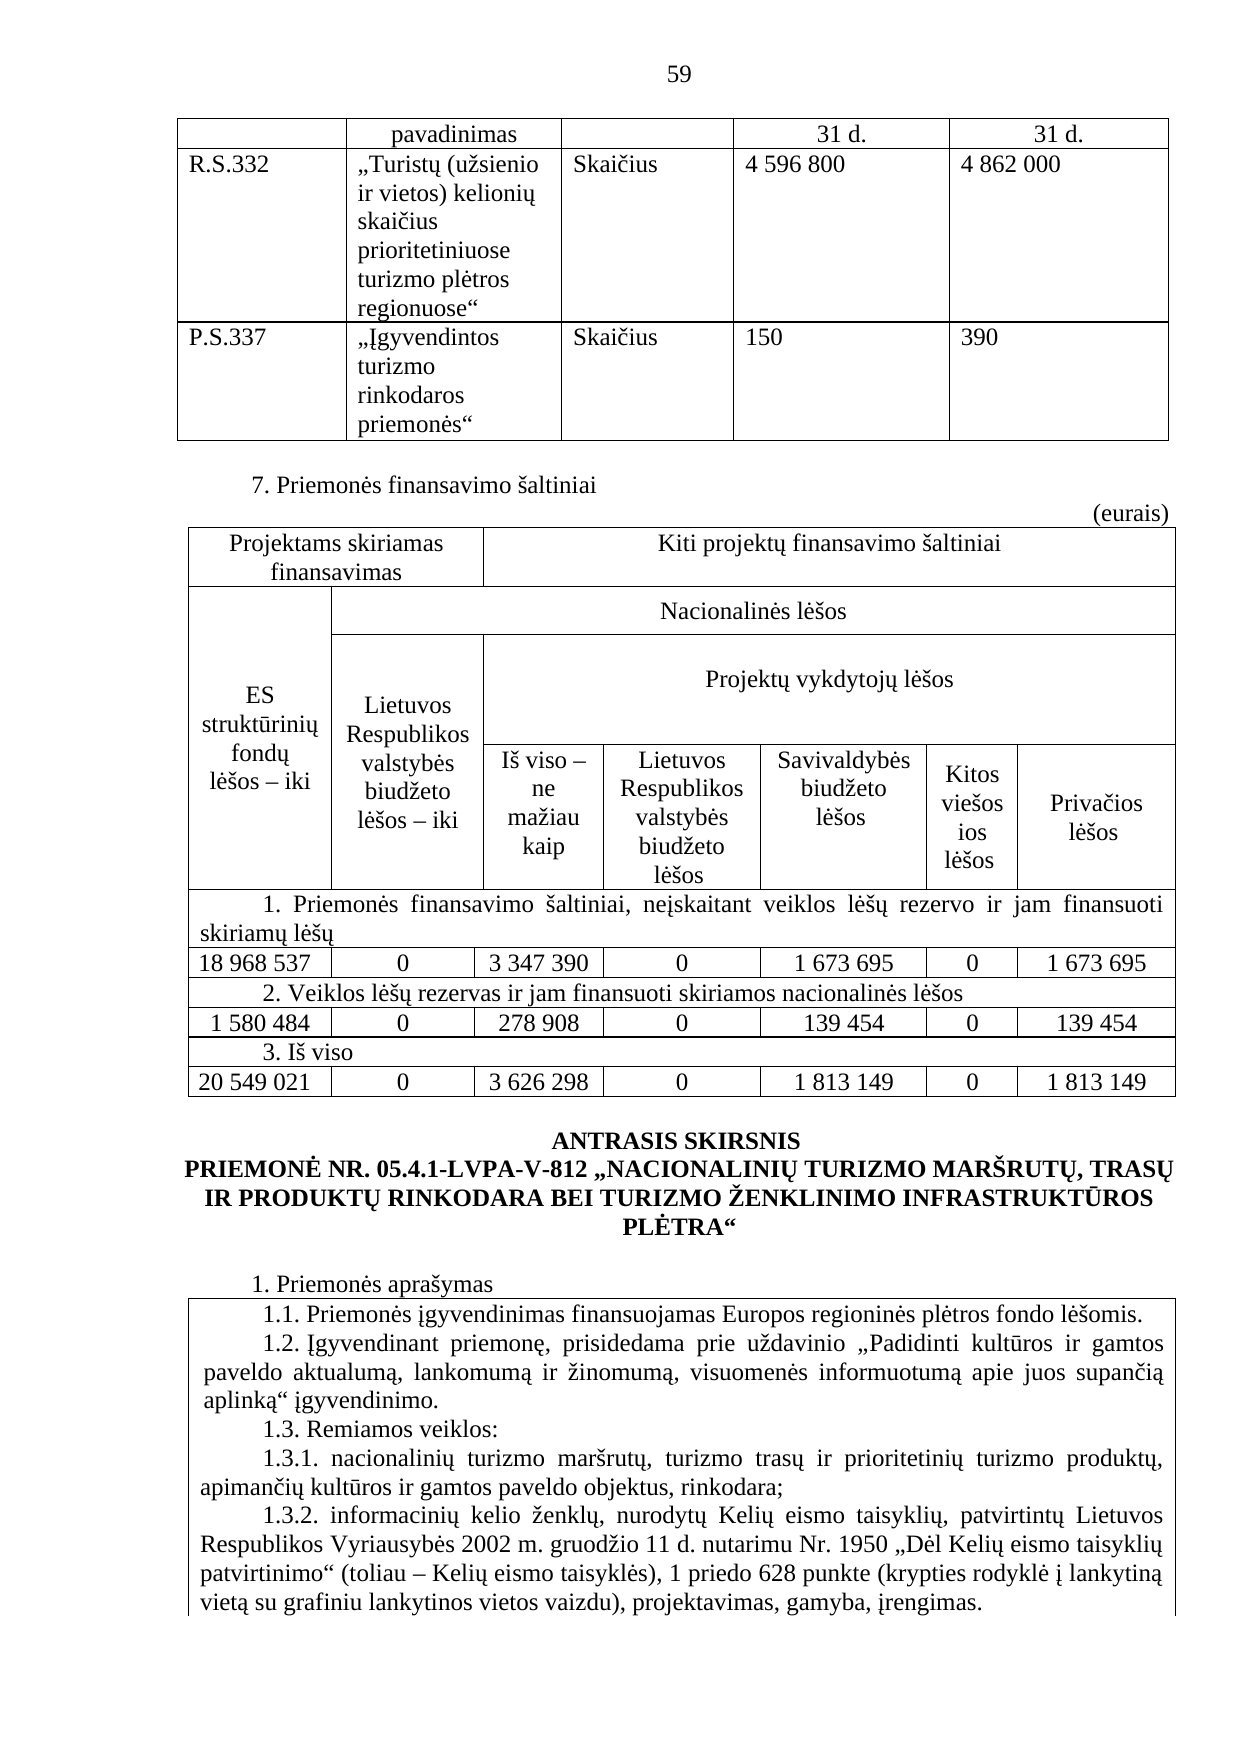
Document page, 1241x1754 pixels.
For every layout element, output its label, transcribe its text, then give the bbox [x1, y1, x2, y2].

table_cell Lietuvos Respublikos valstybės biudžeto lėšos [604, 745, 760, 888]
table_cell Skaičius [562, 323, 733, 440]
table_header [562, 119, 733, 148]
table_cell 20 549 021 [189, 1067, 331, 1096]
table_cell 278 908 [475, 1008, 603, 1036]
table_cell Kitos viešosios lėšos [927, 745, 1017, 888]
text PRIEMONĖ NR. 05.4.1-LVPA-V-812 „NACIONALINIŲ TURIZMO MARŠRUTŲ, TRASŲ IR PRODUKTŲ RINKODARA BEI TURIZMO ŽENKLINIMO INFRASTRUKTŪROS PLĖTRA“ [177, 1154, 1181, 1241]
table_header Projektams skiriamas finansavimas [189, 528, 483, 586]
table_cell Iš viso – ne mažiau kaip [484, 745, 603, 888]
table_cell Privačios lėšos [1018, 745, 1175, 888]
table_cell 0 [927, 1067, 1017, 1096]
table_cell 0 [604, 1008, 760, 1036]
text 1. Priemonės aprašymas [244, 1269, 1181, 1298]
table_cell 1 813 149 [1018, 1067, 1175, 1096]
table_header [178, 119, 346, 148]
table_cell 4 862 000 [950, 149, 1168, 321]
table_cell 0 [332, 1067, 474, 1096]
text (eurais) [177, 498, 1181, 527]
table_cell 0 [927, 1008, 1017, 1036]
table_cell 1. Priemonės finansavimo šaltiniai, neįskaitant veiklos lėšų rezervo ir jam finansuoti skiriamų lėšų [189, 890, 1175, 947]
table_cell 139 454 [761, 1008, 926, 1036]
table_cell Nacionalinės lėšos [332, 587, 1175, 634]
table_cell Projektų vykdytojų lėšos [484, 635, 1175, 744]
table_cell 4 596 800 [734, 149, 949, 321]
table_cell 1 673 695 [761, 948, 926, 977]
table_cell 150 [734, 323, 949, 440]
table_header pavadinimas [347, 119, 561, 148]
table_cell 0 [332, 1008, 474, 1036]
table_cell 3 626 298 [475, 1067, 603, 1096]
table_cell 1.3. Remiamos veiklos: 1.3.1. nacionalinių turizmo maršrutų, turizmo trasų ir prioritetinių turizmo produktų, apimančių kultūros ir gamtos paveldo objektus, rinkodara; 1.3.2. informacinių kelio ženklų, nurodytų Kelių eismo taisyklių, patvirtintų Lietuvos Respublikos Vyriausybės 2002 m. gruodžio 11 d. nutarimu Nr. 1950 „Dėl Kelių eismo taisyklių patvirtinimo“ (toliau – Kelių eismo taisyklės), 1 priedo 628 punkte (krypties rodyklė į lankytiną vietą su grafiniu lankytinos vietos vaizdu), projektavimas, gamyba, įrengimas. [189, 1414, 1175, 1616]
table_cell ES struktūrinių fondų lėšos – iki [189, 587, 331, 888]
table_cell „Turistų (užsienio ir vietos) kelionių skaičius prioritetiniuose turizmo plėtros regionuose“ [347, 149, 561, 321]
table_cell 3 347 390 [475, 948, 603, 977]
table_cell 0 [604, 1067, 760, 1096]
table_cell 0 [332, 948, 474, 977]
table_header 31 d. [950, 119, 1168, 148]
table_cell 0 [604, 948, 760, 977]
table_cell 1 673 695 [1018, 948, 1175, 977]
table_cell 1 580 484 [189, 1008, 331, 1036]
table_cell 18 968 537 [189, 948, 331, 977]
table_cell 2. Veiklos lėšų rezervas ir jam finansuoti skiriamos nacionalinės lėšos [189, 978, 1175, 1007]
text 7. Priemonės finansavimo šaltiniai [251, 470, 1181, 498]
table_cell 1 813 149 [761, 1067, 926, 1096]
table_cell 139 454 [1018, 1008, 1175, 1036]
table_cell P.S.337 [178, 323, 346, 440]
table_header 31 d. [734, 119, 949, 148]
table_cell 3. Iš viso [189, 1038, 1175, 1066]
table_cell Skaičius [562, 149, 733, 321]
table_cell 390 [950, 323, 1168, 440]
table_cell R.S.332 [178, 149, 346, 321]
table_cell Savivaldybės biudžeto lėšos [761, 745, 926, 888]
table_header Kiti projektų finansavimo šaltiniai [484, 528, 1175, 586]
table_cell 1.2. Įgyvendinant priemonę, prisidedama prie uždavinio „Padidinti kultūros ir gamtos paveldo aktualumą, lankomumą ir žinomumą, visuomenės informuotumą apie juos supančią aplinką“ įgyvendinimo. [189, 1328, 1175, 1414]
table_cell 0 [927, 948, 1017, 977]
table_header 1.1. Priemonės įgyvendinimas finansuojamas Europos regioninės plėtros fondo lėšomis. [189, 1299, 1175, 1328]
table_cell „Įgyvendintos turizmo rinkodaros priemonės“ [347, 323, 561, 440]
table_cell Lietuvos Respublikos valstybės biudžeto lėšos – iki [332, 635, 483, 888]
text ANTRASIS SKIRSNIS [177, 1126, 1181, 1154]
